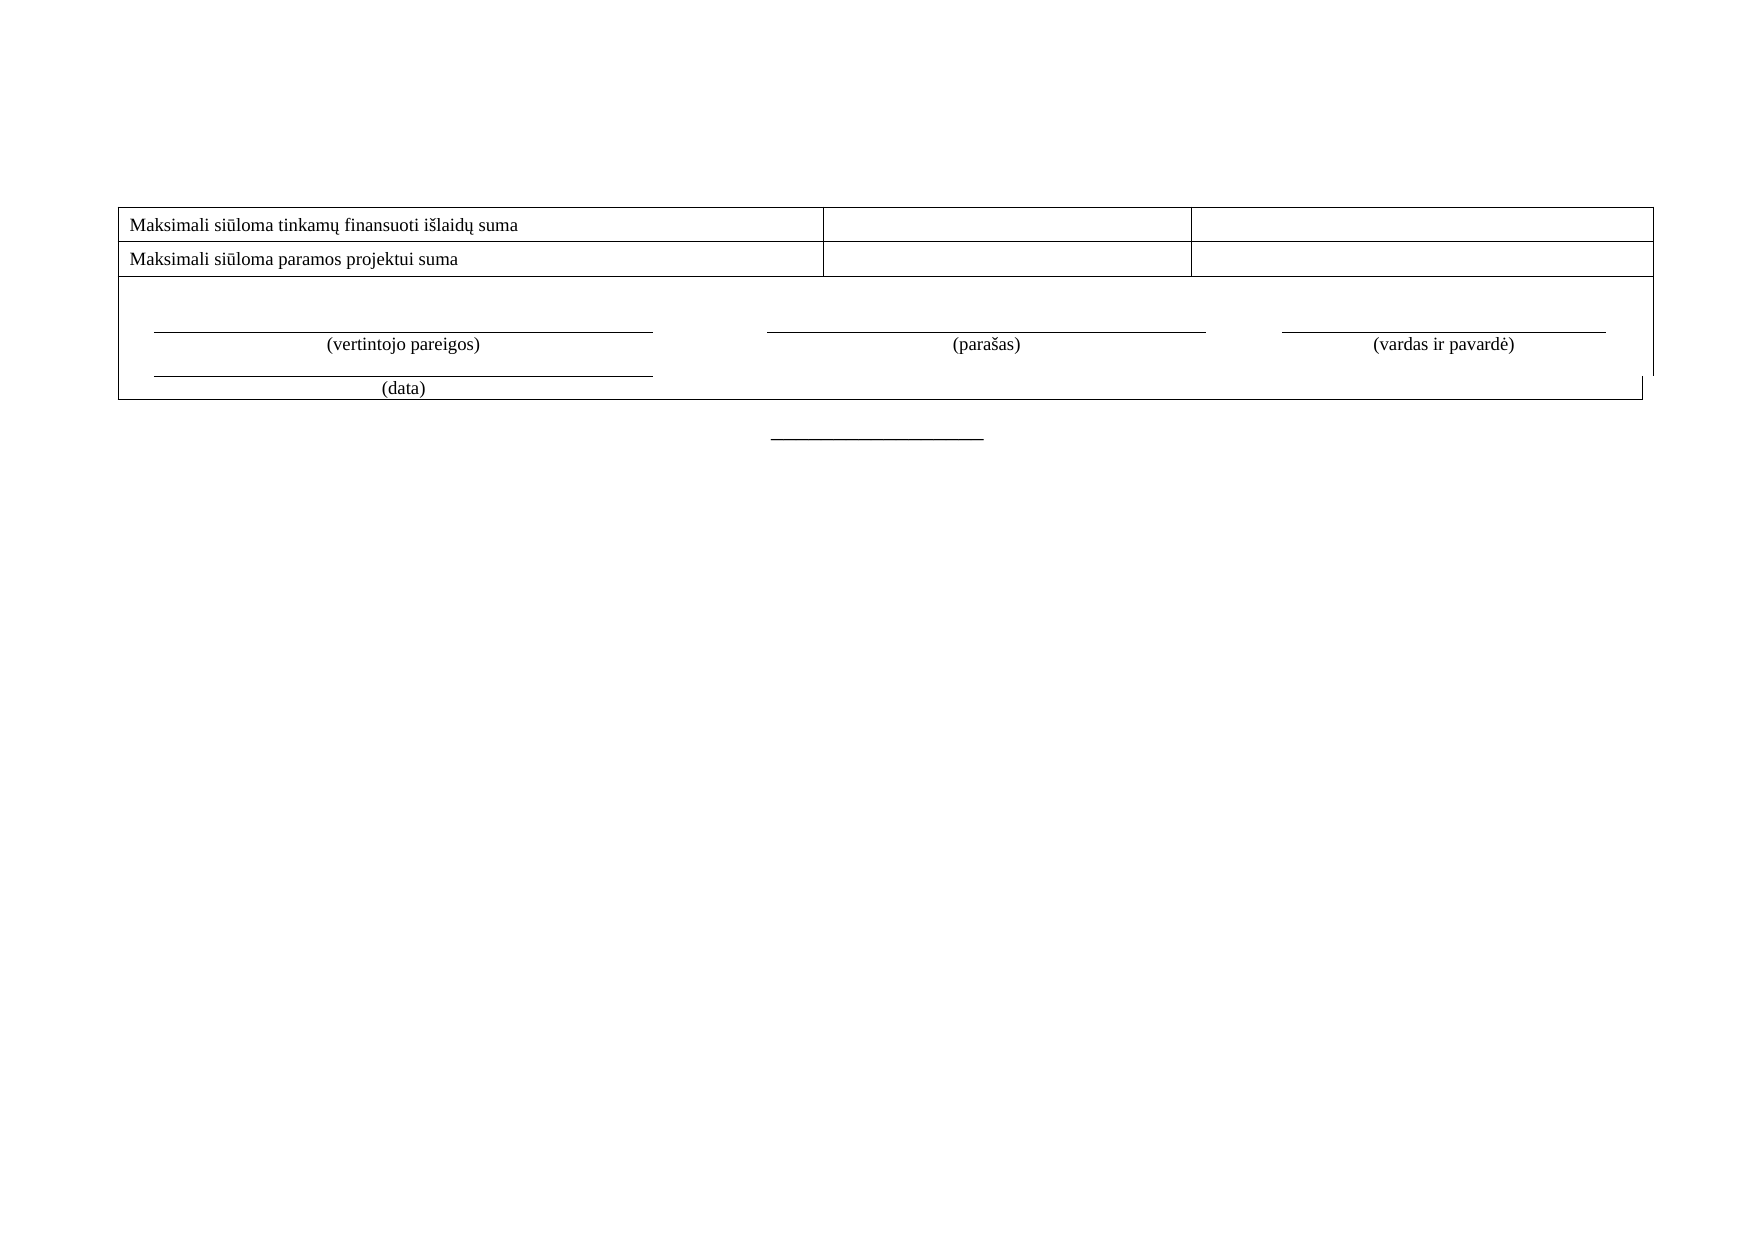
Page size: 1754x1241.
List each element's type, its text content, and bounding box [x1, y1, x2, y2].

table_cell [824, 242, 1191, 276]
table_cell [1206, 332, 1282, 354]
table_cell [767, 376, 1206, 398]
table_cell [653, 376, 767, 398]
text _________________ [118, 414, 1636, 443]
table_cell (vardas ir pavardė) [1282, 333, 1606, 354]
table_cell [1606, 332, 1653, 354]
table_cell (vertintojo pareigos) [154, 333, 653, 354]
table_cell [653, 310, 767, 332]
table_cell [1643, 376, 1653, 398]
table_cell [767, 310, 1206, 332]
table_cell [1606, 354, 1653, 376]
table_cell [1192, 242, 1653, 276]
table_cell [1192, 208, 1653, 241]
table_cell [1606, 310, 1653, 332]
table_cell [1282, 376, 1606, 398]
table_cell [154, 310, 653, 332]
table_cell [1282, 310, 1606, 332]
table_cell [824, 208, 1191, 241]
table_cell [653, 354, 767, 376]
table_cell [1206, 310, 1282, 332]
table_cell (data) [154, 377, 653, 398]
table_cell [119, 354, 154, 376]
table_cell Maksimali siūloma tinkamų finansuoti išlaidų suma [119, 208, 823, 241]
table_cell [1206, 376, 1282, 398]
table_cell [119, 332, 154, 354]
table_cell [119, 310, 154, 332]
table_cell [767, 354, 1206, 376]
table_cell [154, 354, 653, 376]
table_cell [1206, 354, 1282, 376]
table_cell [1282, 354, 1606, 376]
table_cell [653, 332, 767, 354]
table_cell [1606, 376, 1642, 398]
table_cell (parašas) [767, 333, 1206, 354]
table_cell Maksimali siūloma paramos projektui suma [119, 242, 823, 276]
table_cell [119, 277, 1653, 310]
table_cell [119, 376, 154, 398]
